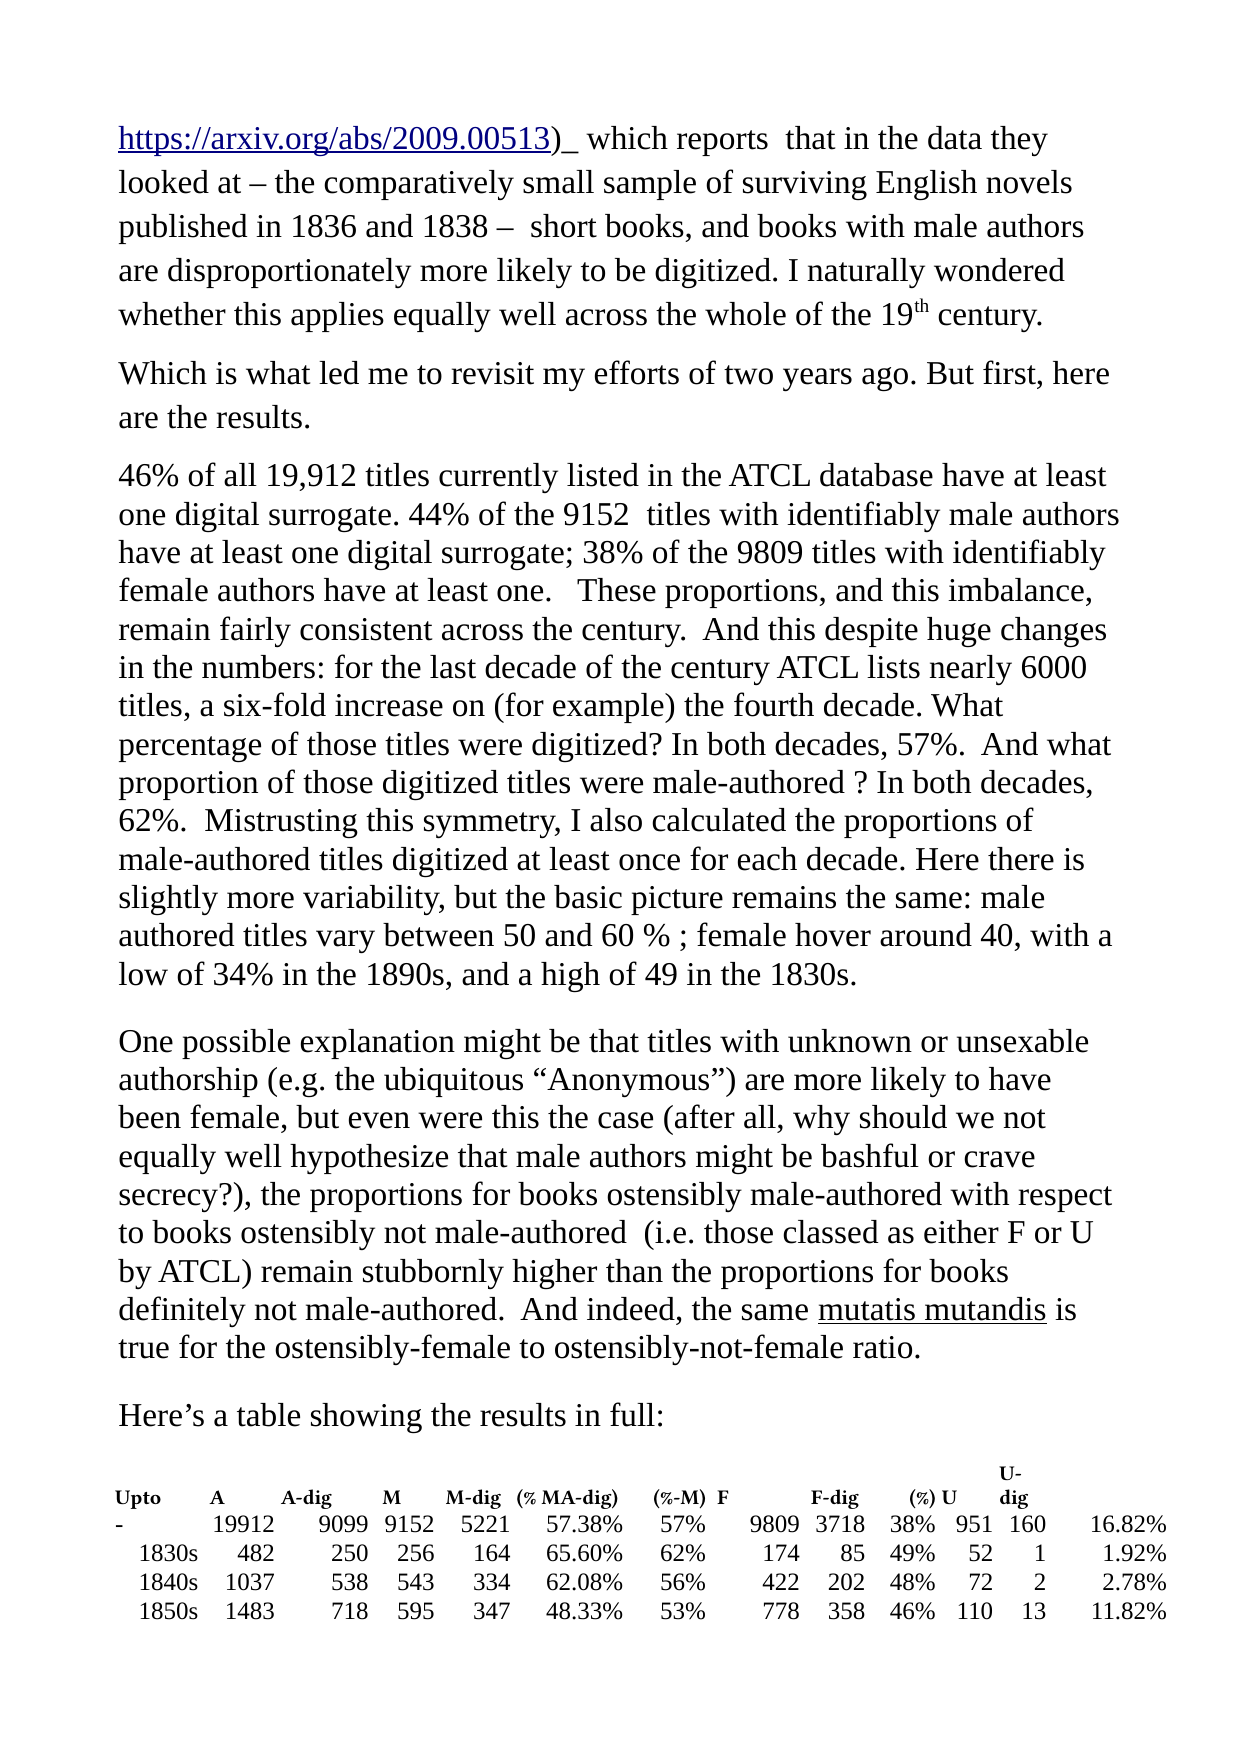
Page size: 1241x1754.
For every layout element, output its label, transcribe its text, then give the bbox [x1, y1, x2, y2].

table_cell 46% [868, 1596, 938, 1624]
table_cell - [112, 1510, 201, 1538]
table_cell 174 [709, 1538, 802, 1567]
table_cell 9152 [374, 1510, 437, 1538]
table_cell 56% [626, 1567, 709, 1596]
table_header [1049, 1462, 1170, 1509]
table_cell 1 [996, 1538, 1049, 1567]
table_cell 13 [996, 1596, 1049, 1624]
table_cell 57% [626, 1510, 709, 1538]
table_cell 543 [374, 1567, 437, 1596]
table_cell 1850s [112, 1596, 201, 1624]
table_cell 52 [939, 1538, 996, 1567]
table_cell 160 [996, 1510, 1049, 1538]
table_cell 347 [437, 1596, 513, 1624]
text https://arxiv.org/abs/2009.00513)_ which reports that in the data they looked at – the comparatively small sample of surviving English novels published in 1836 and 1838 – short books, and books with male authors are disproportionately more likely to be digitized. I naturally wondered whether this applies equally well across the whole of the 19th century. [118, 118, 1122, 333]
table_cell 595 [374, 1596, 437, 1624]
text 46% of all 19,912 titles currently listed in the ATCL database have at least one digital surrogate. 44% of the 9152 titles with identifiably male authors have at least one digital surrogate; 38% of the 9809 titles with identifiably female authors have at least one. These proportions, and this imbalance, remain fairly consistent across the century. And this despite huge changes in the numbers: for the last decade of the century ATCL lists nearly 6000 titles, a six-fold increase on (for example) the fourth decade. What percentage of those titles were digitized? In both decades, 57%. And what proportion of those digitized titles were male-authored ? In both decades, 62%. Mistrusting this symmetry, I also calculated the proportions of male-authored titles digitized at least once for each decade. Here there is slightly more variability, but the basic picture remains the same: male authored titles vary between 50 and 60 % ; female hover around 40, with a low of 34% in the 1890s, and a high of 49 in the 1830s. [118, 456, 1122, 992]
table_header U-dig [996, 1462, 1049, 1509]
table_cell 65.60% [513, 1538, 626, 1567]
table_cell 5221 [437, 1510, 513, 1538]
table_cell 1.92% [1049, 1538, 1170, 1567]
table_cell 256 [374, 1538, 437, 1567]
table_header (%) [868, 1462, 938, 1509]
table_header M-dig [437, 1462, 513, 1509]
table_cell 48% [868, 1567, 938, 1596]
table_cell 482 [201, 1538, 277, 1567]
table_header F-dig [803, 1462, 868, 1509]
table_cell 62% [626, 1538, 709, 1567]
table_cell 422 [709, 1567, 802, 1596]
text One possible explanation might be that titles with unknown or unsexable authorship (e.g. the ubiquitous “Anonymous”) are more likely to have been female, but even were this the case (after all, why should we not equally well hypothesize that male authors might be bashful or crave secrecy?), the proportions for books ostensibly male-authored with respect to books ostensibly not male-authored (i.e. those classed as either F or U by ATCL) remain stubbornly higher than the proportions for books definitely not male-authored. And indeed, the same mutatis mutandis is true for the ostensibly-female to ostensibly-not-female ratio. [118, 1021, 1122, 1366]
table_cell 9809 [709, 1510, 802, 1538]
table_cell 53% [626, 1596, 709, 1624]
table_header A-dig [278, 1462, 371, 1509]
table_cell 9099 [278, 1510, 371, 1538]
table_cell 1037 [201, 1567, 277, 1596]
table_cell 57.38% [513, 1510, 626, 1538]
table_cell 85 [803, 1538, 868, 1567]
table_cell 538 [278, 1567, 371, 1596]
table_cell 16.82% [1049, 1510, 1170, 1538]
table_cell 110 [939, 1596, 996, 1624]
table_cell 2.78% [1049, 1567, 1170, 1596]
table_cell 1840s [112, 1567, 201, 1596]
table_header M [374, 1462, 437, 1509]
text Here’s a table showing the results in full: [118, 1395, 1122, 1433]
table_cell 48.33% [513, 1596, 626, 1624]
table_header (%-M) [626, 1462, 709, 1509]
table_header A [201, 1462, 277, 1509]
table_cell 718 [278, 1596, 371, 1624]
table_cell 250 [278, 1538, 371, 1567]
table_cell 358 [803, 1596, 868, 1624]
table_cell 19912 [201, 1510, 277, 1538]
table_header U [939, 1462, 996, 1509]
table_header F [709, 1462, 802, 1509]
table_cell 1483 [201, 1596, 277, 1624]
table_cell 202 [803, 1567, 868, 1596]
table_cell 334 [437, 1567, 513, 1596]
table_cell 778 [709, 1596, 802, 1624]
table_header (% MA-dig) [513, 1462, 626, 1509]
table_cell 3718 [803, 1510, 868, 1538]
table_cell 38% [868, 1510, 938, 1538]
table_cell 2 [996, 1567, 1049, 1596]
table_cell 164 [437, 1538, 513, 1567]
table_cell 62.08% [513, 1567, 626, 1596]
table_cell 49% [868, 1538, 938, 1567]
table_cell 951 [939, 1510, 996, 1538]
text Which is what led me to revisit my efforts of two years ago. But first, here are the results. [118, 353, 1122, 435]
table_cell 11.82% [1049, 1596, 1170, 1624]
table_cell 1830s [112, 1538, 201, 1567]
table_header Upto [112, 1462, 201, 1509]
table_cell 72 [939, 1567, 996, 1596]
